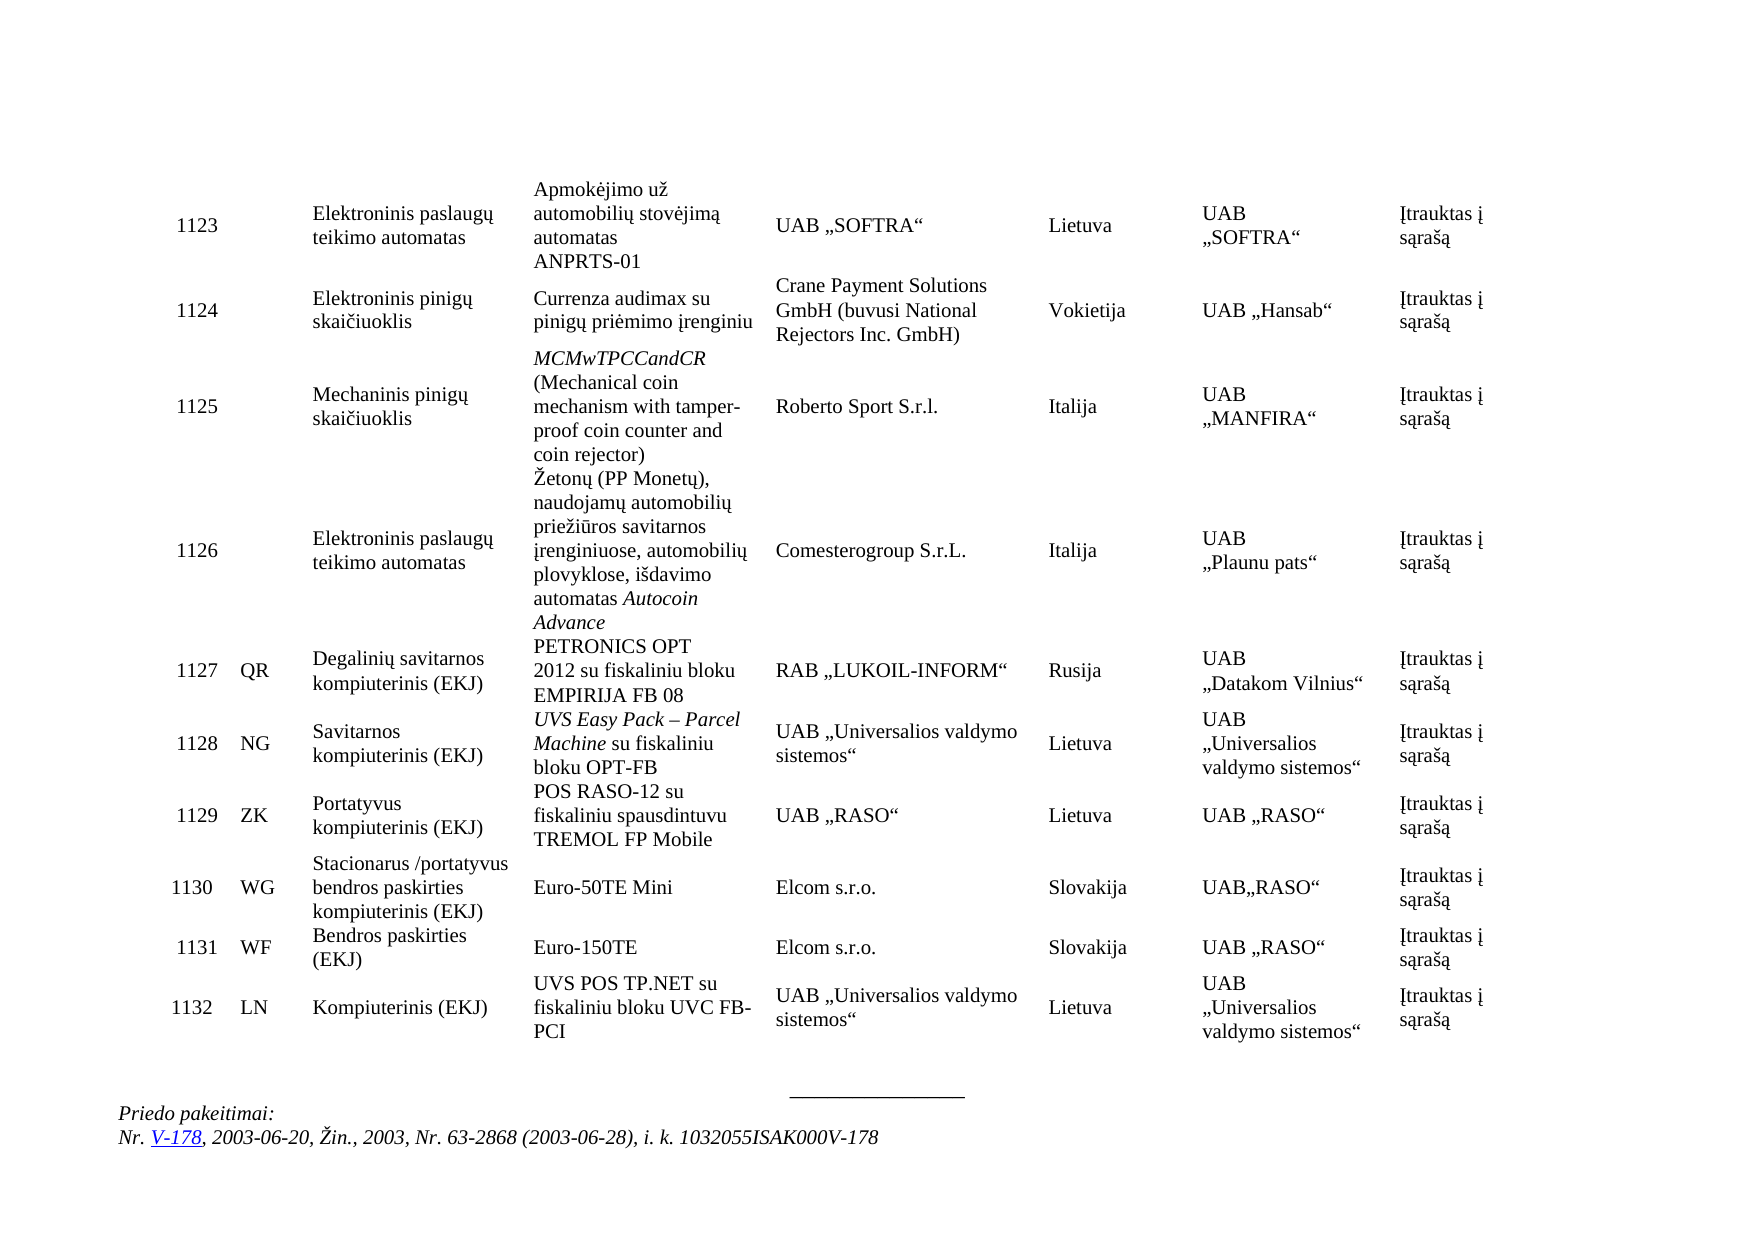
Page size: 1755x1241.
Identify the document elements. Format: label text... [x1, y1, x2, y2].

table_cell Mechaninis pinigų skaičiuoklis [301, 346, 522, 466]
table_cell UAB „Datakom Vilnius“ [1191, 634, 1388, 707]
table_cell Rusija [1037, 634, 1191, 707]
table_cell Elektroninis pinigų skaičiuoklis [301, 274, 522, 346]
table_cell 1132 [100, 971, 229, 1043]
table_cell UAB „Universalios valdymo sistemos“ [1191, 971, 1388, 1043]
table_cell UAB „SOFTRA“ [1191, 177, 1388, 273]
table_cell UAB „Hansab“ [1191, 274, 1388, 346]
table_cell 1127 [100, 634, 229, 707]
table_cell Elektroninis paslaugų teikimo automatas [301, 466, 522, 634]
table_cell Italija [1037, 346, 1191, 466]
table_cell UAB „Universalios valdymo sistemos“ [764, 971, 1037, 1043]
table_cell Įtrauktas į sąrašą [1388, 177, 1536, 273]
table_cell Degalinių savitarnos kompiuterinis (EKJ) [301, 634, 522, 707]
table_cell UAB „SOFTRA“ [764, 177, 1037, 273]
table_cell Įtrauktas į sąrašą [1388, 923, 1536, 971]
text ______________ [118, 1072, 1636, 1101]
table_cell [229, 177, 301, 273]
table_cell NG [229, 707, 301, 779]
table_cell 1124 [100, 274, 229, 346]
table_cell Įtrauktas į sąrašą [1388, 274, 1536, 346]
table_cell UVS POS TP.NET su fiskaliniu bloku UVC FB-PCI [522, 971, 764, 1043]
table_cell Įtrauktas į sąrašą [1388, 707, 1536, 779]
table_cell WF [229, 923, 301, 971]
table_cell QR [229, 634, 301, 707]
table_cell UAB „Universalios valdymo sistemos“ [764, 707, 1037, 779]
table_cell Stacionarus /portatyvus bendros paskirties kompiuterinis (EKJ) [301, 851, 522, 923]
table_cell Apmokėjimo už automobilių stovėjimą automatas ANPRTS-01 [522, 177, 764, 273]
table_cell Savitarnos kompiuterinis (EKJ) [301, 707, 522, 779]
table_cell 1129 [100, 779, 229, 851]
table_cell ZK [229, 779, 301, 851]
table_cell Įtrauktas į sąrašą [1388, 466, 1536, 634]
table_cell PETRONICS OPT 2012 su fiskaliniu bloku EMPIRIJA FB 08 [522, 634, 764, 707]
table_cell UAB „MANFIRA“ [1191, 346, 1388, 466]
table_cell UAB „RASO“ [1191, 779, 1388, 851]
table_cell Įtrauktas į sąrašą [1388, 634, 1536, 707]
table_cell Slovakija [1037, 851, 1191, 923]
table_cell [229, 346, 301, 466]
table_cell [229, 274, 301, 346]
table_cell [229, 466, 301, 634]
table_cell Portatyvus kompiuterinis (EKJ) [301, 779, 522, 851]
table_cell 1126 [100, 466, 229, 634]
table_cell Euro-150TE [522, 923, 764, 971]
table_cell Bendros paskirties (EKJ) [301, 923, 522, 971]
table_cell Comesterogroup S.r.L. [764, 466, 1037, 634]
table_cell 1123 [100, 177, 229, 273]
table_cell Vokietija [1037, 274, 1191, 346]
text Nr. V-178, 2003-06-20, Žin., 2003, Nr. 63-2868 (2003-06-28), i. k. 1032055ISAK000V-178 [118, 1125, 1636, 1149]
table_cell Lietuva [1037, 707, 1191, 779]
table_cell UAB„RASO“ [1191, 851, 1388, 923]
table_cell 1130 [100, 851, 229, 923]
table_cell Elcom s.r.o. [764, 851, 1037, 923]
table_cell Roberto Sport S.r.l. [764, 346, 1037, 466]
table_cell Slovakija [1037, 923, 1191, 971]
table_cell MCMwTPCCandCR (Mechanical coin mechanism with tamper-proof coin counter and coin rejector) [522, 346, 764, 466]
table_cell RAB „LUKOIL-INFORM“ [764, 634, 1037, 707]
table_cell Elcom s.r.o. [764, 923, 1037, 971]
text Priedo pakeitimai: [118, 1101, 1636, 1125]
table_cell Lietuva [1037, 779, 1191, 851]
table_cell Crane Payment Solutions GmbH (buvusi National Rejectors Inc. GmbH) [764, 274, 1037, 346]
table_cell Įtrauktas į sąrašą [1388, 851, 1536, 923]
table_cell Lietuva [1037, 177, 1191, 273]
table_cell Kompiuterinis (EKJ) [301, 971, 522, 1043]
table_cell WG [229, 851, 301, 923]
table_cell UAB „Plaunu pats“ [1191, 466, 1388, 634]
table_cell 1125 [100, 346, 229, 466]
table_cell Euro-50TE Mini [522, 851, 764, 923]
table_cell Įtrauktas į sąrašą [1388, 779, 1536, 851]
table_cell UVS Easy Pack – Parcel Machine su fiskaliniu bloku OPT-FB [522, 707, 764, 779]
table_cell UAB „RASO“ [1191, 923, 1388, 971]
table_cell Currenza audimax su pinigų priėmimo įrenginiu [522, 274, 764, 346]
table_cell 1128 [100, 707, 229, 779]
table_cell UAB „Universalios valdymo sistemos“ [1191, 707, 1388, 779]
table_cell 1131 [100, 923, 229, 971]
table_cell Žetonų (PP Monetų), naudojamų automobilių priežiūros savitarnos įrenginiuose, automobilių plovyklose, išdavimo automatas Autocoin Advance [522, 466, 764, 634]
table_cell UAB „RASO“ [764, 779, 1037, 851]
table_cell Įtrauktas į sąrašą [1388, 346, 1536, 466]
table_cell LN [229, 971, 301, 1043]
table_cell Lietuva [1037, 971, 1191, 1043]
table_cell Italija [1037, 466, 1191, 634]
table_cell Elektroninis paslaugų teikimo automatas [301, 177, 522, 273]
table_cell Įtrauktas į sąrašą [1388, 971, 1536, 1043]
table_cell POS RASO-12 su fiskaliniu spausdintuvu TREMOL FP Mobile [522, 779, 764, 851]
